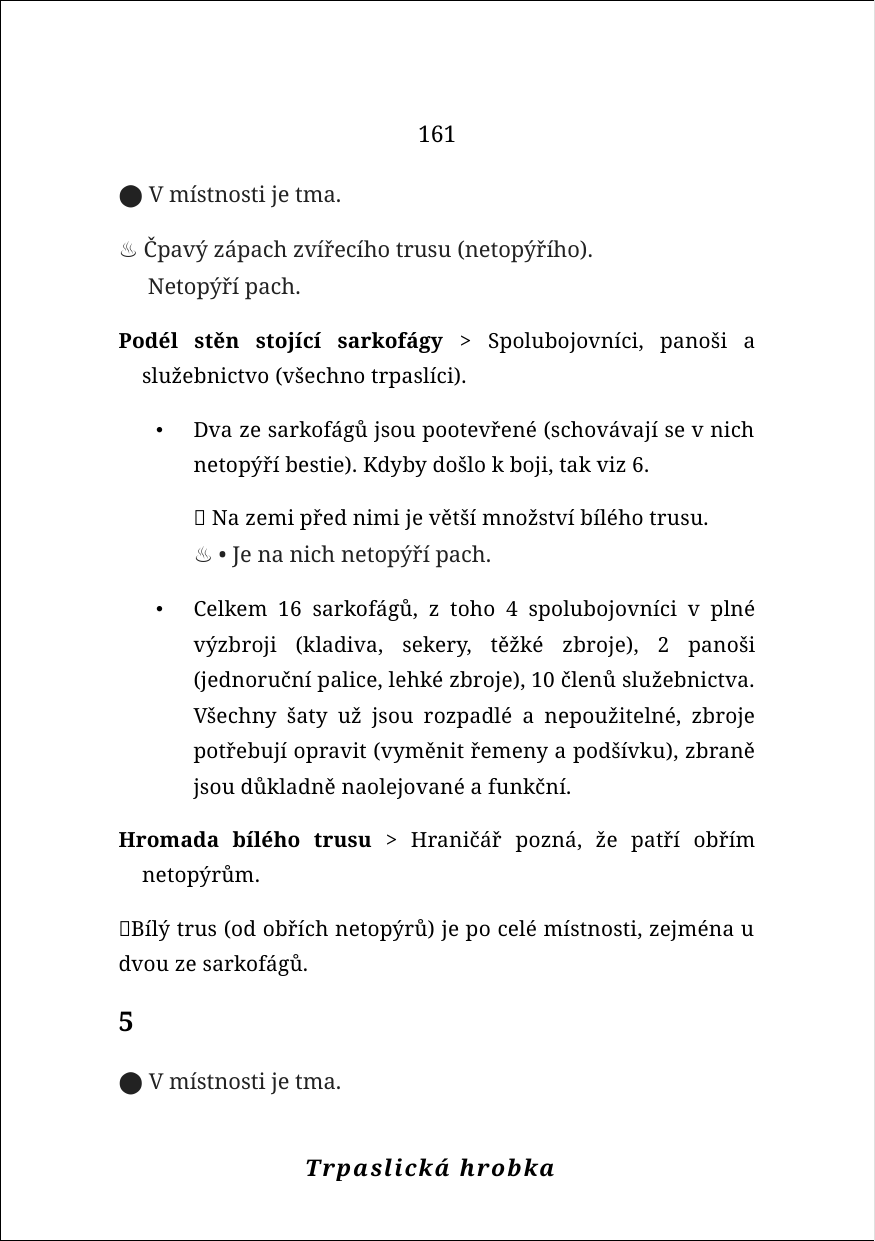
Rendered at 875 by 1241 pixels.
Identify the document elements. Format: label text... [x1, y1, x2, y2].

text ⬤ V místnosti je tma. [118, 179, 756, 209]
text ♨ Čpavý zápach zvířecího trusu (netopýřího). Netopýří pach. [118, 234, 756, 301]
text 👣Bílý trus (od obřích netopýrů) je po celé místnosti, zejména u dvou ze sarkofágů. [118, 914, 756, 978]
list Celkem 16 sarkofágů, z toho 4 spolubojovníci v plné výzbroji (kladiva, sekery, těžké zbroje), 2 panoši (jednoruční palice, lehké zbroje), 10 členů služebnictva. Všechny šaty už jsou rozpadlé a nepoužitelné, zbroje potřebují opravit (vyměnit řemeny a podšívku), zbraně jsou důkladně naolejované a funkční. [156, 594, 756, 800]
list Dva ze sarkofágů jsou pootevřené (schovávají se v nich netopýří bestie). Kdyby došlo k boji, tak viz 6. [156, 415, 756, 479]
text ⬤ V místnosti je tma. [118, 1066, 756, 1096]
list 👣 Na zemi před nimi je větší množství bílého trusu. ♨ • Je na nich netopýří pach. [156, 503, 756, 569]
text Podél stěn stojící sarkofágy > Spolubojovníci, panoši a služebnictvo (všechno trpaslíci). [118, 326, 756, 390]
text Hromada bílého trusu > Hraničář pozná, že patří obřím netopýrům. [118, 825, 756, 889]
text 5 [118, 1002, 756, 1039]
